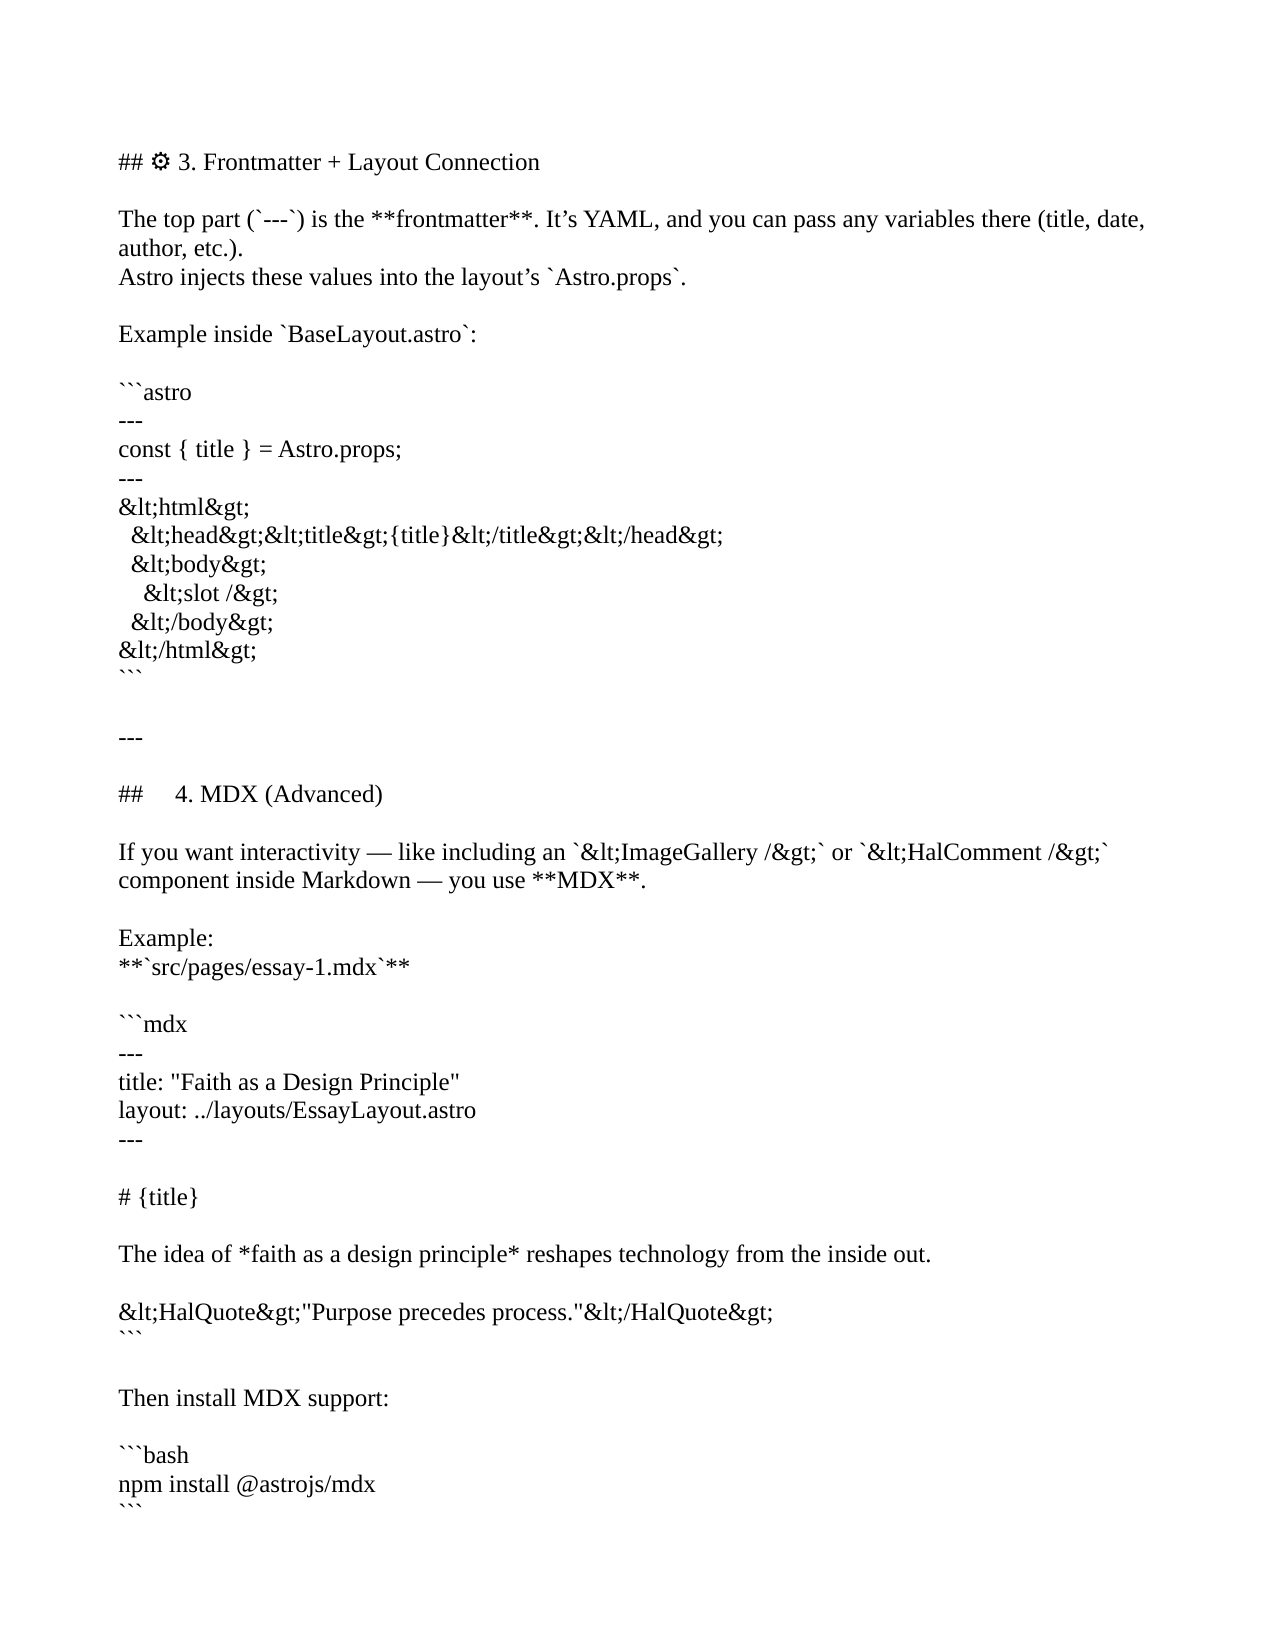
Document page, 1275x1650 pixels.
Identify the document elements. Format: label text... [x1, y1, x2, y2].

text Astro injects these values into the layout’s `Astro.props`. [118, 262, 1157, 291]
text ``` [118, 1326, 1157, 1354]
text # {title} [118, 1182, 1157, 1211]
text npm install @astrojs/mdx [118, 1469, 1157, 1498]
text layout: ../layouts/EssayLayout.astro [118, 1096, 1157, 1124]
text **`src/pages/essay-1.mdx`** [118, 952, 1157, 981]
text The idea of *faith as a design principle* reshapes technology from the inside out. [118, 1239, 1157, 1268]
text &lt;/html&gt; [118, 636, 1157, 664]
text ## 🧠 4. MDX (Advanced) [118, 779, 1157, 808]
text &lt;HalQuote&gt;"Purpose precedes process."&lt;/HalQuote&gt; [118, 1297, 1157, 1326]
text &lt;slot /&gt; [118, 578, 1157, 607]
text ```mdx [118, 1009, 1157, 1038]
text The top part (`---`) is the **frontmatter**. It’s YAML, and you can pass any variables there (title, date, author, etc.). [118, 204, 1157, 262]
text --- [118, 1124, 1157, 1153]
text ``` [118, 1498, 1157, 1527]
text Example: [118, 923, 1157, 952]
text Example inside `BaseLayout.astro`: [118, 319, 1157, 348]
text --- [118, 463, 1157, 492]
text ```bash [118, 1441, 1157, 1469]
text ``` [118, 664, 1157, 693]
text ```astro [118, 377, 1157, 406]
text Then install MDX support: [118, 1383, 1157, 1412]
text If you want interactivity — like including an `&lt;ImageGallery /&gt;` or `&lt;HalComment /&gt;` component inside Markdown — you use **MDX**. [118, 837, 1157, 894]
text &lt;/body&gt; [118, 607, 1157, 636]
text ## ⚙️ 3. Frontmatter + Layout Connection [118, 147, 1157, 176]
text --- [118, 722, 1157, 751]
text title: "Faith as a Design Principle" [118, 1067, 1157, 1096]
text --- [118, 1038, 1157, 1067]
text --- [118, 406, 1157, 434]
text &lt;body&gt; [118, 549, 1157, 578]
text const { title } = Astro.props; [118, 434, 1157, 463]
text &lt;head&gt;&lt;title&gt;{title}&lt;/title&gt;&lt;/head&gt; [118, 521, 1157, 549]
text &lt;html&gt; [118, 492, 1157, 521]
